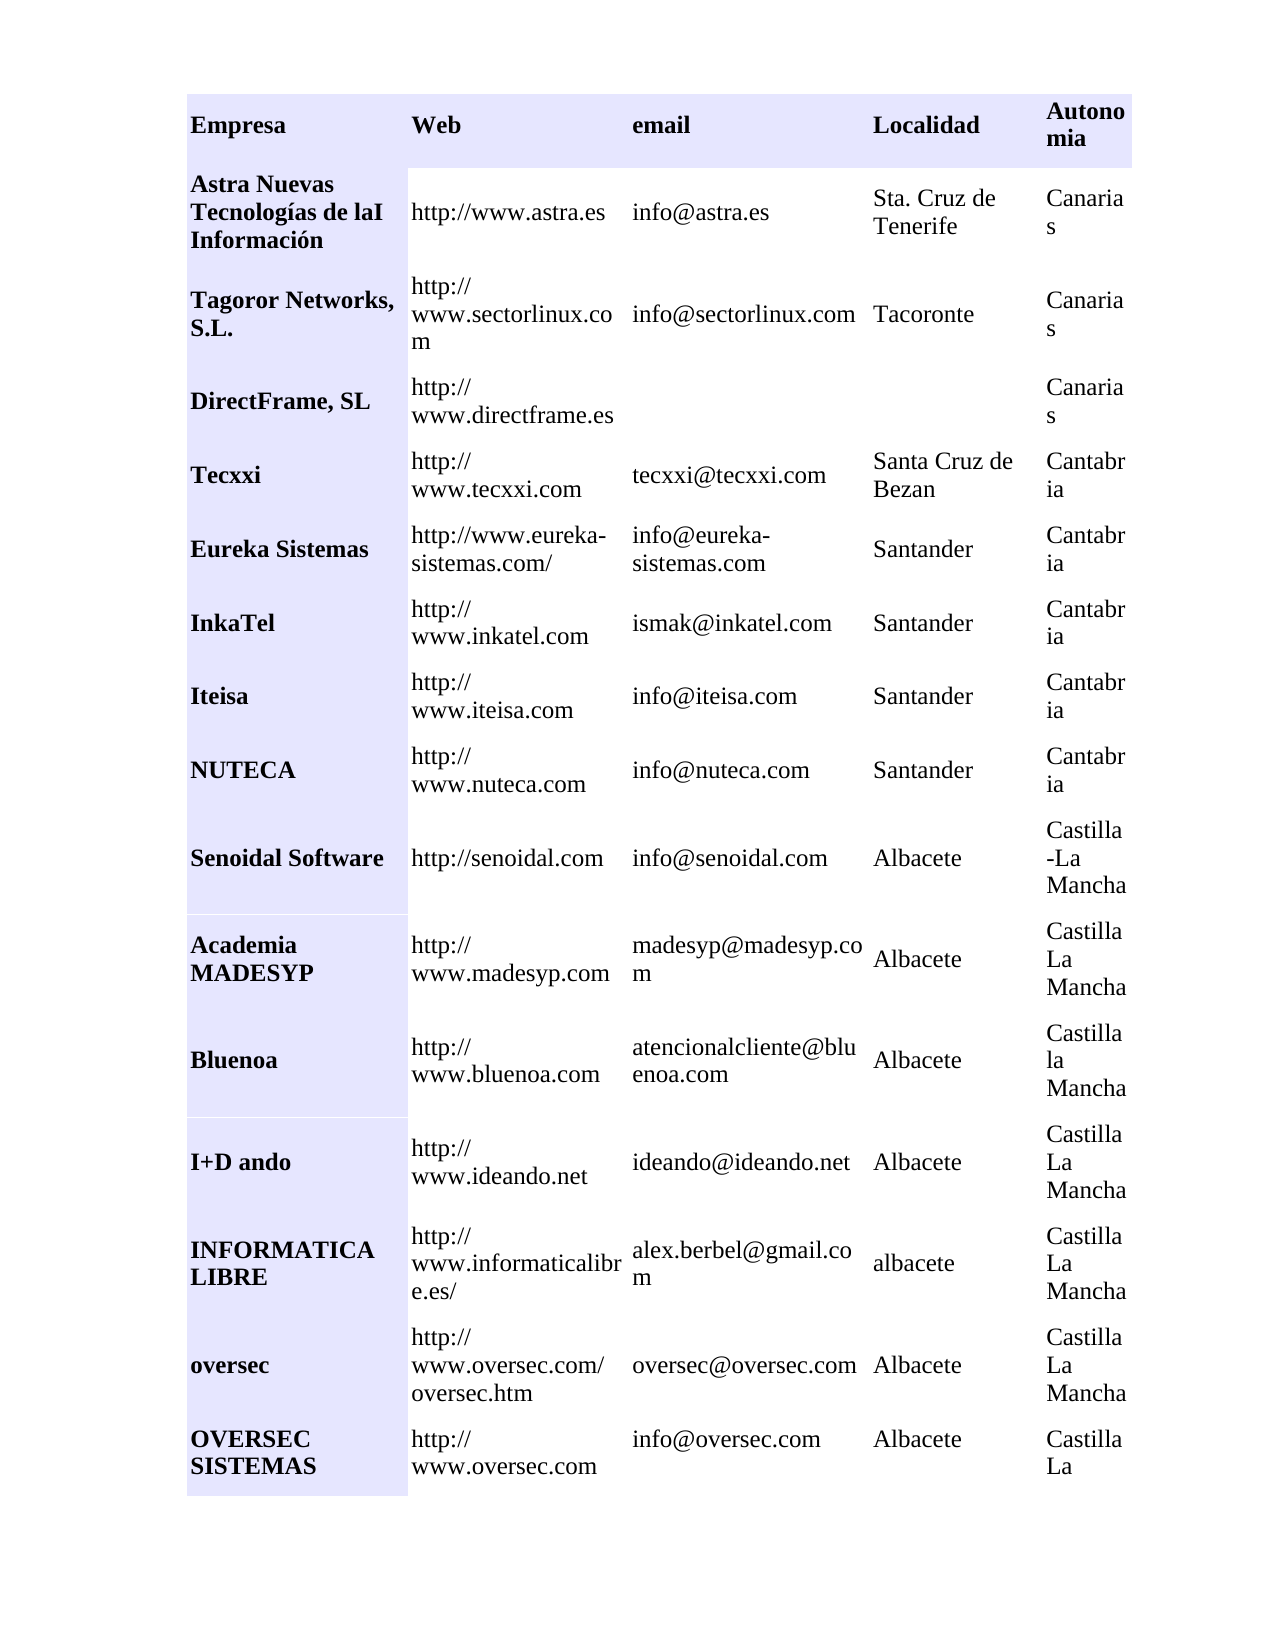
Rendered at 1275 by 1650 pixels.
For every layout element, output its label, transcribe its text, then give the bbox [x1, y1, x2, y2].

table_cell Sta. Cruz de Tenerife [870, 168, 1043, 269]
table_cell Santander [870, 666, 1043, 739]
table_cell Albacete [870, 1320, 1043, 1422]
table_cell Tecxxi [187, 444, 408, 518]
table_cell Castilla La [1043, 1422, 1132, 1496]
table_cell Bluenoa [187, 1016, 408, 1117]
table_cell Castilla la Mancha [1043, 1016, 1132, 1117]
table_header Autonomia [1043, 94, 1132, 168]
table_cell info@eureka-sistemas.com [629, 518, 870, 592]
table_cell Cantabria [1043, 444, 1132, 518]
table_cell http://www.directframe.es [408, 371, 629, 444]
table_cell Cantabria [1043, 592, 1132, 666]
table_cell http://www.madesyp.com [408, 915, 629, 1016]
table_cell Tagoror Networks, S.L. [187, 269, 408, 371]
table_cell oversec [187, 1320, 408, 1422]
table_cell ideando@ideando.net [629, 1118, 870, 1219]
table_cell Albacete [870, 915, 1043, 1016]
table_cell Castilla -La Mancha [1043, 813, 1132, 914]
table_cell Castilla La Mancha [1043, 1219, 1132, 1320]
table_cell http://www.oversec.com/oversec.htm [408, 1320, 629, 1422]
table_cell Castilla La Mancha [1043, 1118, 1132, 1219]
table_cell alex.berbel@gmail.com [629, 1219, 870, 1320]
table_cell [870, 371, 1043, 444]
table_cell Santa Cruz de Bezan [870, 444, 1043, 518]
table_cell Santander [870, 592, 1043, 666]
table_cell I+D ando [187, 1118, 408, 1219]
table_cell http://www.sectorlinux.com [408, 269, 629, 371]
table_cell Santander [870, 739, 1043, 813]
table_cell http://www.astra.es [408, 168, 629, 269]
table_header Empresa [187, 94, 408, 168]
table_cell http://www.informaticalibre.es/ [408, 1219, 629, 1320]
table_cell Academia MADESYP [187, 915, 408, 1016]
table_cell Cantabria [1043, 739, 1132, 813]
table_cell http://www.inkatel.com [408, 592, 629, 666]
table_cell madesyp@madesyp.com [629, 915, 870, 1016]
table_cell INFORMATICA LIBRE [187, 1219, 408, 1320]
table_cell Tacoronte [870, 269, 1043, 371]
table_cell oversec@oversec.com [629, 1320, 870, 1422]
table_cell info@iteisa.com [629, 666, 870, 739]
table_cell Senoidal Software [187, 813, 408, 914]
table_cell http://www.iteisa.com [408, 666, 629, 739]
table_cell Eureka Sistemas [187, 518, 408, 592]
table_cell Canarias [1043, 269, 1132, 371]
table_cell Cantabria [1043, 666, 1132, 739]
table_cell info@oversec.com [629, 1422, 870, 1496]
table_cell Iteisa [187, 666, 408, 739]
table_cell Castilla La Mancha [1043, 915, 1132, 1016]
table_cell NUTECA [187, 739, 408, 813]
table_cell atencionalcliente@bluenoa.com [629, 1016, 870, 1117]
table_cell info@nuteca.com [629, 739, 870, 813]
table_cell Albacete [870, 813, 1043, 914]
table_cell http://www.nuteca.com [408, 739, 629, 813]
table_cell http://www.bluenoa.com [408, 1016, 629, 1117]
table_cell albacete [870, 1219, 1043, 1320]
table_cell Albacete [870, 1118, 1043, 1219]
table_cell Albacete [870, 1422, 1043, 1496]
table_cell OVERSEC SISTEMAS [187, 1422, 408, 1496]
table_cell tecxxi@tecxxi.com [629, 444, 870, 518]
table_cell http://www.eureka-sistemas.com/ [408, 518, 629, 592]
table_cell Albacete [870, 1016, 1043, 1117]
table_cell http://www.ideando.net [408, 1118, 629, 1219]
table_cell Cantabria [1043, 518, 1132, 592]
table_header Localidad [870, 94, 1043, 168]
table_cell Canarias [1043, 168, 1132, 269]
table_cell info@senoidal.com [629, 813, 870, 914]
table_cell Santander [870, 518, 1043, 592]
table_cell [629, 371, 870, 444]
table_cell info@sectorlinux.com [629, 269, 870, 371]
table_cell Canarias [1043, 371, 1132, 444]
table_header email [629, 94, 870, 168]
table_cell http://senoidal.com [408, 813, 629, 914]
table_cell ismak@inkatel.com [629, 592, 870, 666]
table_cell http://www.oversec.com [408, 1422, 629, 1496]
table_cell info@astra.es [629, 168, 870, 269]
table_cell http://www.tecxxi.com [408, 444, 629, 518]
table_header Web [408, 94, 629, 168]
table_cell DirectFrame, SL [187, 371, 408, 444]
table_cell Astra Nuevas Tecnologías de laI Información [187, 168, 408, 269]
table_cell Castilla La Mancha [1043, 1320, 1132, 1422]
table_cell InkaTel [187, 592, 408, 666]
